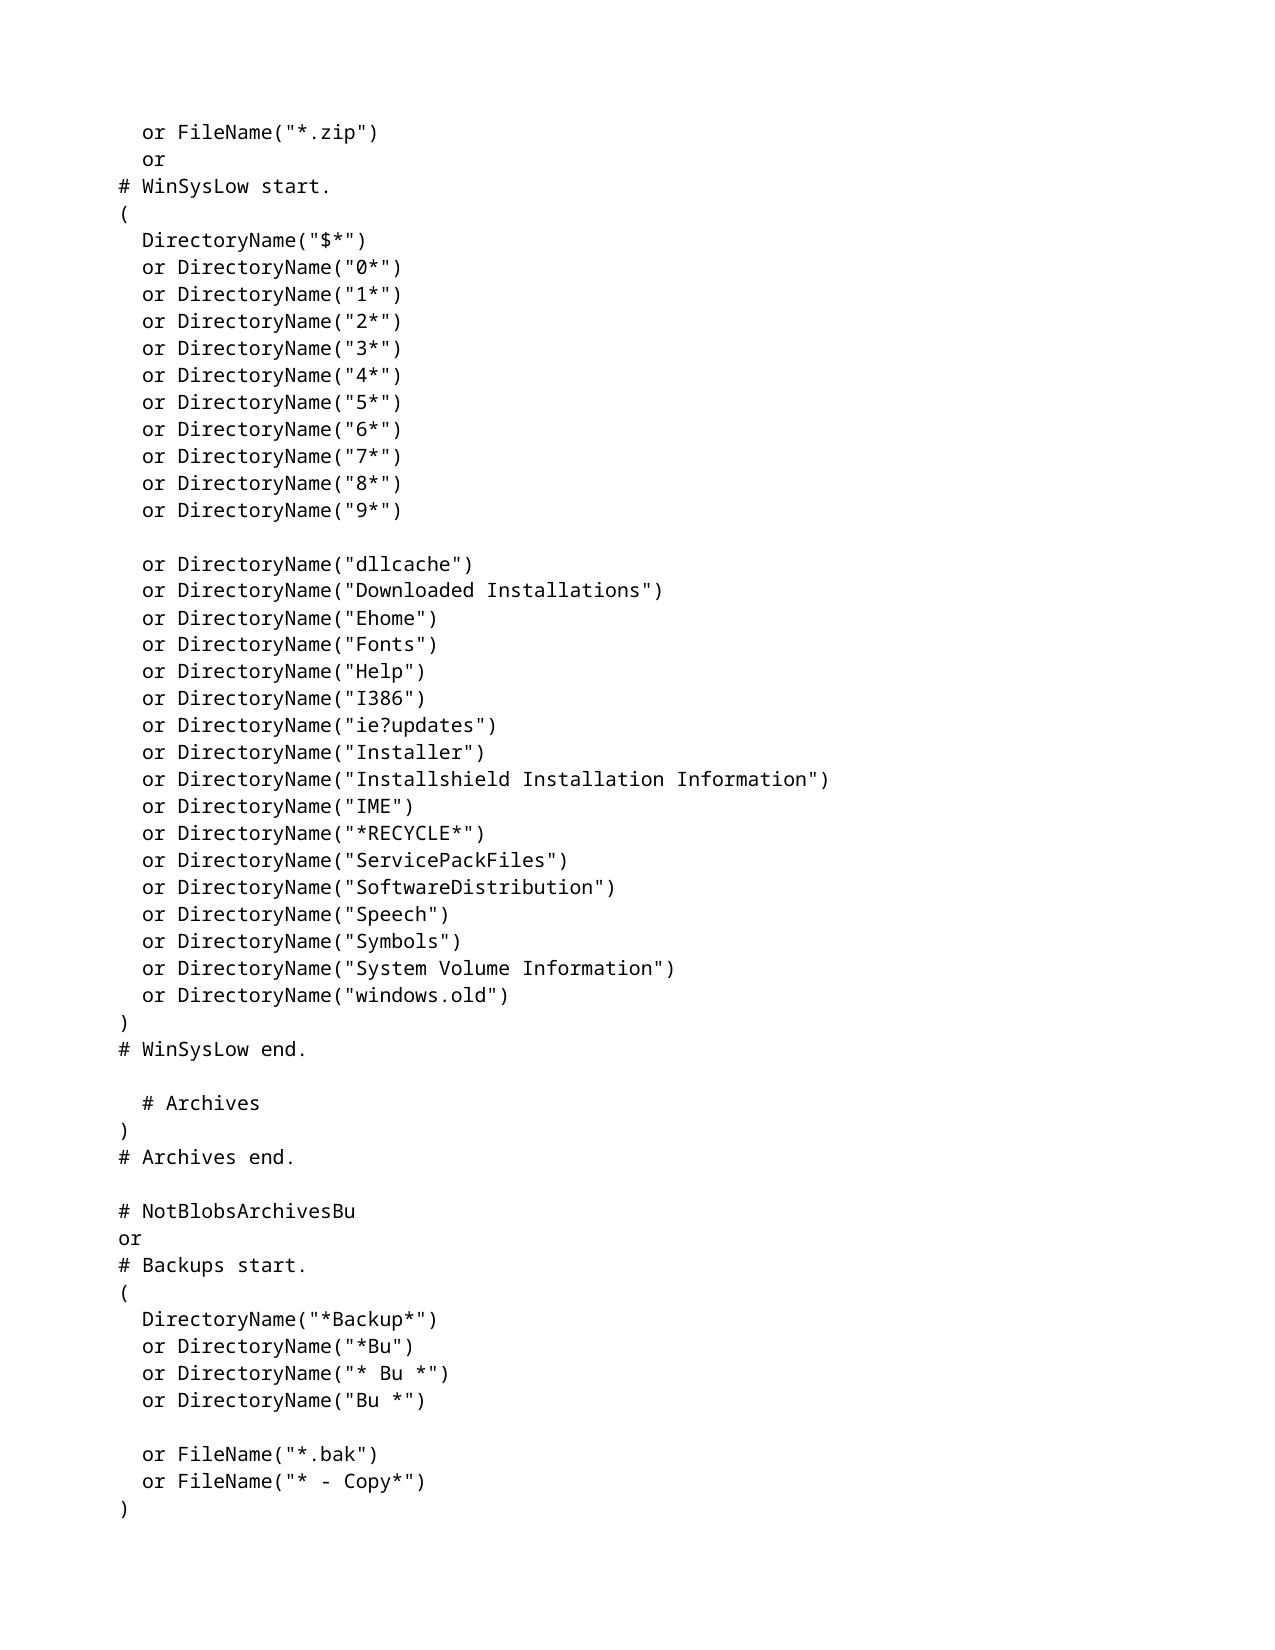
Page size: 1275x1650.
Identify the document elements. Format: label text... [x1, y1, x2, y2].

text or DirectoryName("Installshield Installation Information") [118, 766, 1157, 793]
text or DirectoryName("1*") [118, 280, 1157, 307]
text or DirectoryName("dllcache") [118, 550, 1157, 577]
text or DirectoryName("Help") [118, 658, 1157, 685]
text or DirectoryName("IME") [118, 793, 1157, 819]
text or DirectoryName("*Bu") [118, 1332, 1157, 1359]
text or DirectoryName("Bu *") [118, 1386, 1157, 1413]
text or DirectoryName("5*") [118, 388, 1157, 415]
text or DirectoryName("windows.old") [118, 981, 1157, 1008]
text # WinSysLow start. [118, 172, 1157, 199]
text or DirectoryName("Symbols") [118, 927, 1157, 954]
text ) [118, 1008, 1157, 1035]
text ) [118, 1494, 1157, 1521]
text or DirectoryName("6*") [118, 415, 1157, 442]
text ( [118, 1278, 1157, 1305]
text # NotBlobsArchivesBu [118, 1197, 1157, 1224]
text # Archives end. [118, 1143, 1157, 1170]
text or FileName("* - Copy*") [118, 1467, 1157, 1494]
text or DirectoryName("System Volume Information") [118, 954, 1157, 981]
text or DirectoryName("3*") [118, 334, 1157, 361]
text or DirectoryName("0*") [118, 253, 1157, 280]
text or [118, 145, 1157, 172]
text or DirectoryName("* Bu *") [118, 1359, 1157, 1386]
text or [118, 1224, 1157, 1251]
text or DirectoryName("Speech") [118, 901, 1157, 927]
text or DirectoryName("4*") [118, 361, 1157, 388]
text ) [118, 1116, 1157, 1143]
text # Archives [118, 1089, 1157, 1116]
text or DirectoryName("Downloaded Installations") [118, 577, 1157, 604]
text ( [118, 199, 1157, 226]
text or DirectoryName("ServicePackFiles") [118, 847, 1157, 873]
text or DirectoryName("Installer") [118, 739, 1157, 766]
text or DirectoryName("I386") [118, 685, 1157, 712]
text or DirectoryName("ie?updates") [118, 712, 1157, 739]
text DirectoryName("$*") [118, 226, 1157, 253]
text or DirectoryName("SoftwareDistribution") [118, 873, 1157, 901]
text or FileName("*.bak") [118, 1440, 1157, 1467]
text # Backups start. [118, 1251, 1157, 1278]
text or DirectoryName("*RECYCLE*") [118, 819, 1157, 847]
text or DirectoryName("7*") [118, 442, 1157, 469]
text or DirectoryName("Fonts") [118, 631, 1157, 658]
text or FileName("*.zip") [118, 118, 1157, 145]
text or DirectoryName("Ehome") [118, 604, 1157, 631]
text # WinSysLow end. [118, 1035, 1157, 1062]
text or DirectoryName("9*") [118, 496, 1157, 523]
text or DirectoryName("2*") [118, 307, 1157, 334]
text or DirectoryName("8*") [118, 469, 1157, 496]
text DirectoryName("*Backup*") [118, 1305, 1157, 1332]
